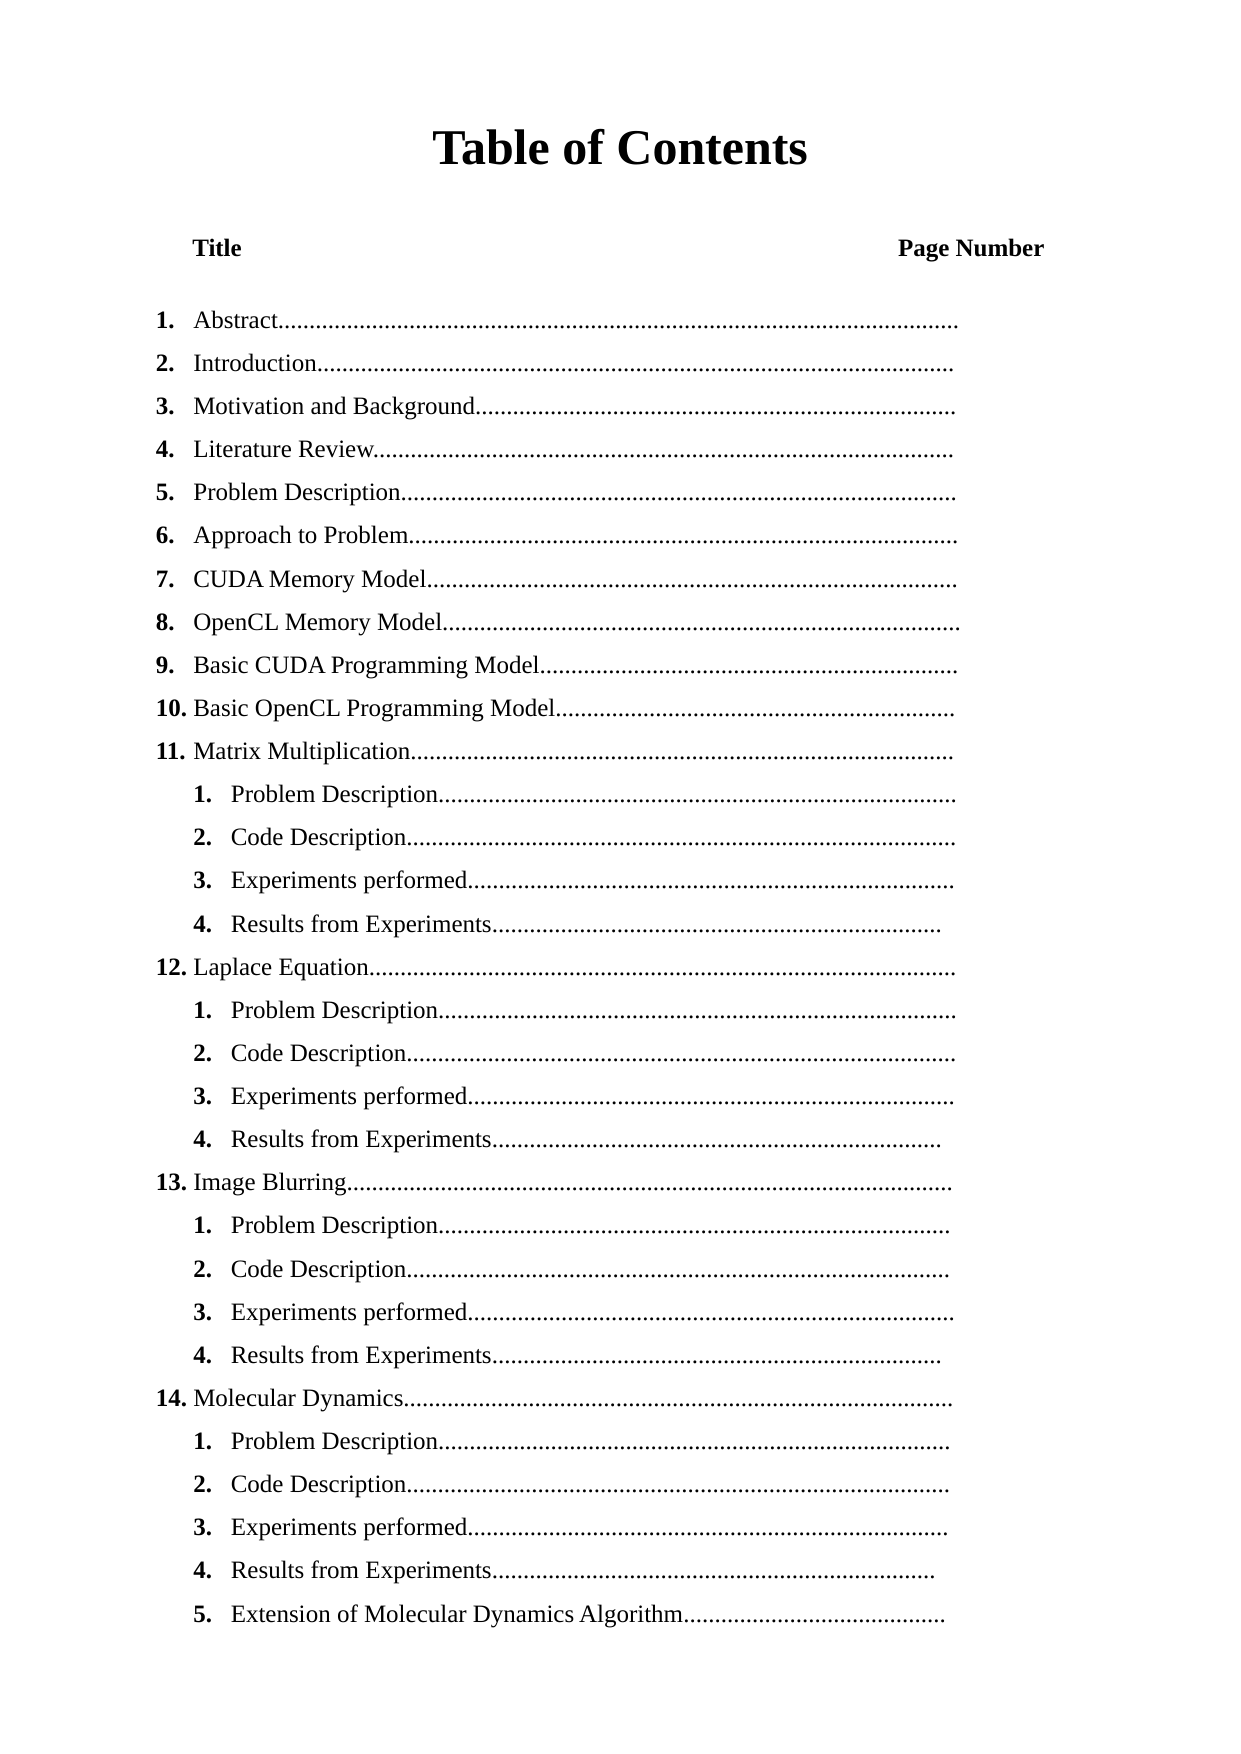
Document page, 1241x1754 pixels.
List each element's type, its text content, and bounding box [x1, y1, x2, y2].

list Problem Description.................................................................................. [193, 1211, 1122, 1239]
list Laplace Equation.............................................................................................. [156, 952, 1122, 981]
list Results from Experiments........................................................................ [193, 1340, 1122, 1369]
list Problem Description................................................................................... [193, 779, 1122, 808]
list Problem Description................................................................................... [193, 995, 1122, 1024]
list Experiments performed.............................................................................. [193, 1081, 1122, 1110]
list Motivation and Background............................................................................. [156, 391, 1122, 420]
list Basic CUDA Programming Model................................................................... [156, 650, 1122, 679]
list Code Description........................................................................................ [193, 1038, 1122, 1067]
list Approach to Problem........................................................................................ [156, 521, 1122, 549]
text Table of Contents [118, 118, 1122, 176]
list Experiments performed............................................................................. [193, 1512, 1122, 1541]
list Introduction...................................................................................................... [156, 348, 1122, 377]
list Problem Description.................................................................................. [193, 1426, 1122, 1455]
list Experiments performed.............................................................................. [193, 1297, 1122, 1326]
list Results from Experiments....................................................................... [193, 1556, 1122, 1584]
list Extension of Molecular Dynamics Algorithm.......................................... [193, 1599, 1122, 1627]
text Title Page Number [118, 233, 1122, 262]
list Literature Review............................................................................................. [156, 434, 1122, 463]
list Matrix Multiplication....................................................................................... [156, 736, 1122, 765]
list Abstract............................................................................................................. [156, 305, 1122, 334]
list OpenCL Memory Model................................................................................... [156, 607, 1122, 636]
list Experiments performed.............................................................................. [193, 866, 1122, 894]
list Basic OpenCL Programming Model................................................................ [156, 693, 1122, 722]
list Problem Description......................................................................................... [156, 477, 1122, 506]
list Code Description........................................................................................ [193, 822, 1122, 851]
list CUDA Memory Model..................................................................................... [156, 564, 1122, 592]
list Code Description....................................................................................... [193, 1469, 1122, 1498]
list Code Description....................................................................................... [193, 1254, 1122, 1282]
list Results from Experiments........................................................................ [193, 1124, 1122, 1153]
list Image Blurring................................................................................................. [156, 1167, 1122, 1196]
list Molecular Dynamics........................................................................................ [156, 1383, 1122, 1412]
list Results from Experiments........................................................................ [193, 909, 1122, 937]
